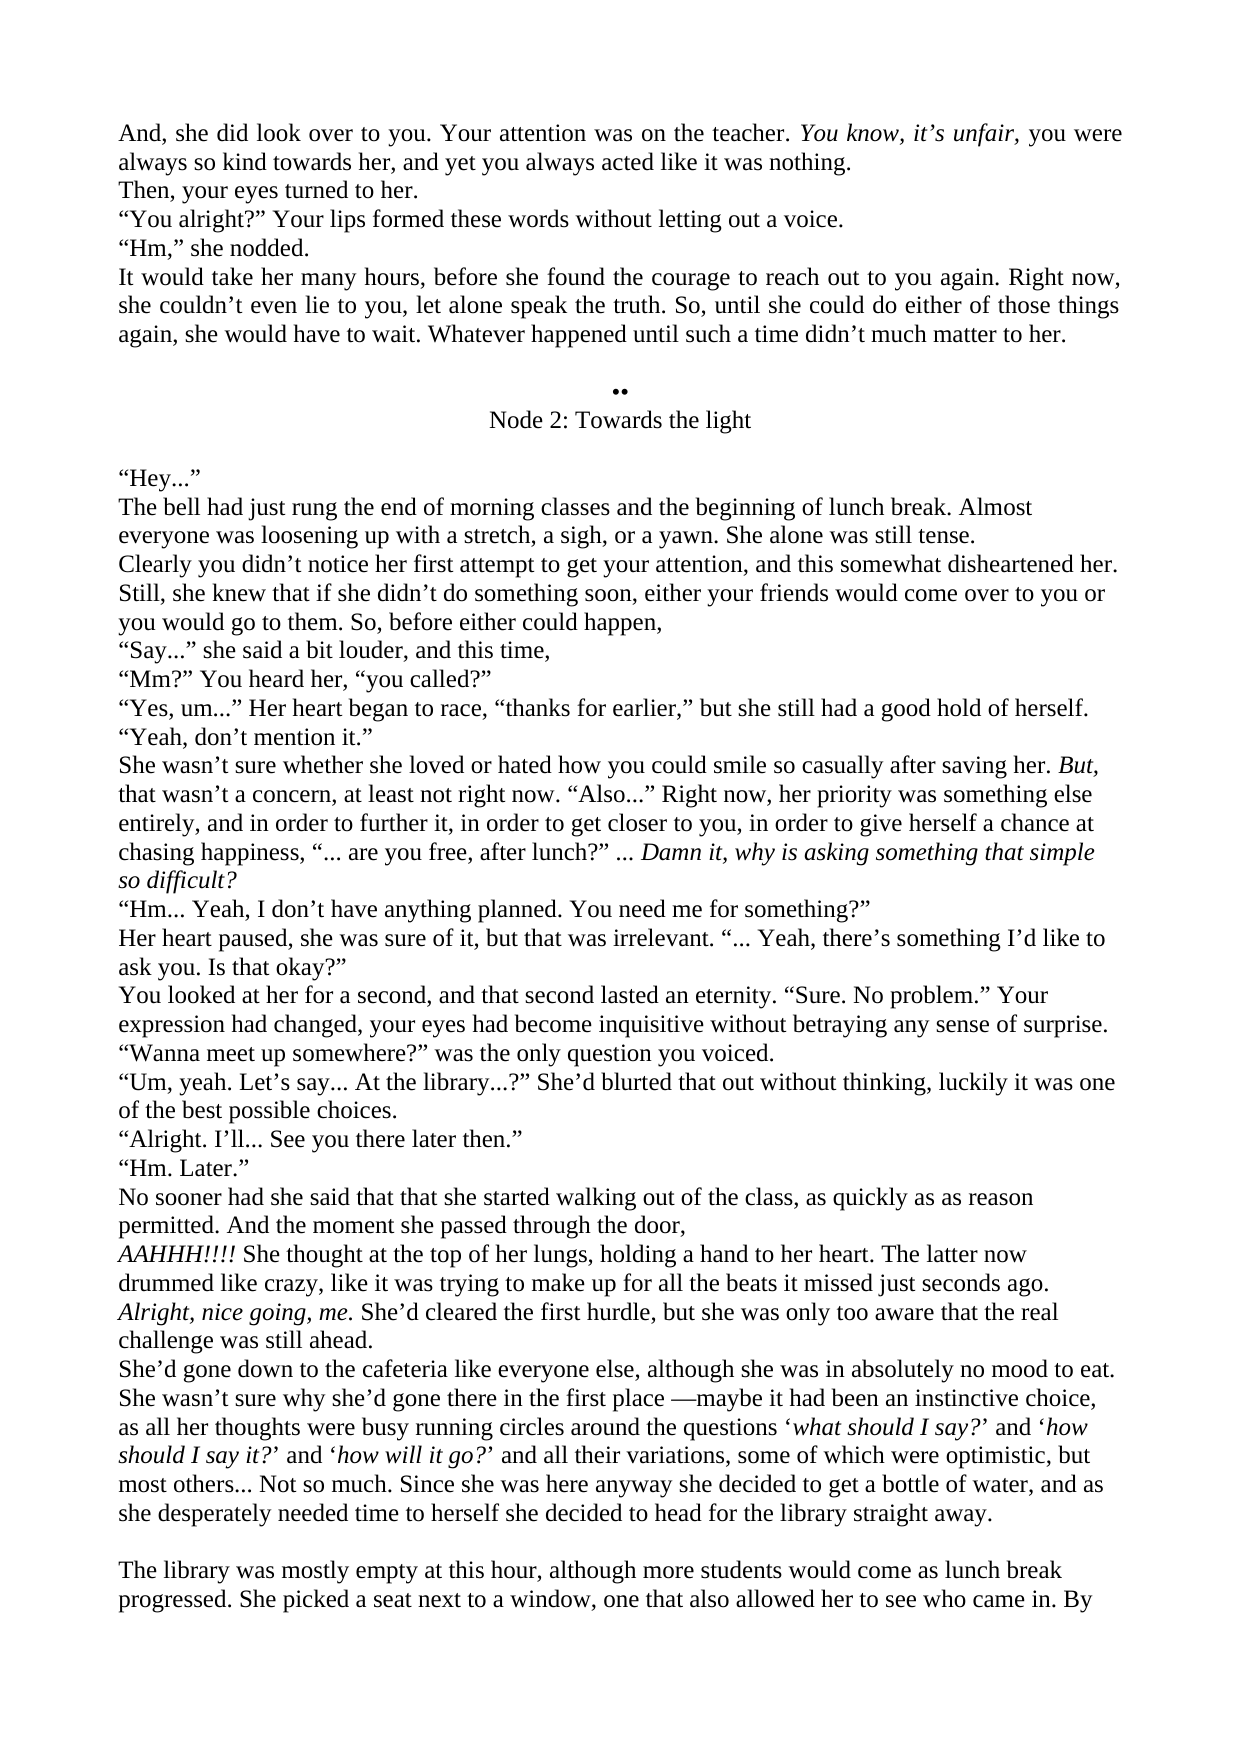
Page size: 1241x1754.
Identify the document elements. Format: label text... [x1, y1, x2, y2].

text “Hey...” [118, 463, 1122, 492]
text “Hm... Yeah, I don’t have anything planned. You need me for something?” [118, 894, 1122, 923]
text She wasn’t sure whether she loved or hated how you could smile so casually after saving her. But, that wasn’t a concern, at least not right now. “Also...” Right now, her priority was something else entirely, and in order to further it, in order to get closer to you, in order to give herself a chance at chasing happiness, “... are you free, after lunch?” ... Damn it, why is asking something that simple so difficult? [118, 751, 1122, 894]
text “Yeah, don’t mention it.” [118, 722, 1122, 751]
text “Alright. I’ll... See you there later then.” [118, 1124, 1122, 1153]
text “Say...” she said a bit louder, and this time, [118, 636, 1122, 664]
text “Hm,” she nodded. [118, 233, 1122, 262]
text “You alright?” Your lips formed these words without letting out a voice. [118, 204, 1122, 233]
text It would take her many hours, before she found the courage to reach out to you again. Right now, she couldn’t even lie to you, let alone speak the truth. So, until she could do either of those things again, she would have to wait. Whatever happened until such a time didn’t much matter to her. [118, 262, 1122, 348]
text The bell had just rung the end of morning classes and the beginning of lunch break. Almost everyone was loosening up with a stretch, a sigh, or a yawn. She alone was still tense. [118, 492, 1122, 549]
text “Um, yeah. Let’s say... At the library...?” She’d blurted that out without thinking, luckily it was one of the best possible choices. [118, 1067, 1122, 1124]
text And, she did look over to you. Your attention was on the teacher. You know, it’s unfair, you were always so kind towards her, and yet you always acted like it was nothing. [118, 118, 1122, 176]
text Clearly you didn’t notice her first attempt to get your attention, and this somewhat disheartened her. Still, she knew that if she didn’t do something soon, either your friends would come over to you or you would go to them. So, before either could happen, [118, 549, 1122, 636]
text “Mm?” You heard her, “you called?” [118, 664, 1122, 693]
text •• [118, 377, 1122, 406]
text “Yes, um...” Her heart began to race, “thanks for earlier,” but she still had a good hold of herself. [118, 693, 1122, 722]
text Her heart paused, she was sure of it, but that was irrelevant. “... Yeah, there’s something I’d like to ask you. Is that okay?” [118, 923, 1122, 981]
text The library was mostly empty at this hour, although more students would come as lunch break progressed. She picked a seat next to a window, one that also allowed her to see who came in. By [118, 1556, 1122, 1613]
text “Hm. Later.” [118, 1153, 1122, 1182]
text Node 2: Towards the light [118, 406, 1122, 434]
text AAHHH!!!! She thought at the top of her lungs, holding a hand to her heart. The latter now drummed like crazy, like it was trying to make up for all the beats it missed just seconds ago. Alright, nice going, me. She’d cleared the first hurdle, but she was only too aware that the real challenge was still ahead. [118, 1239, 1122, 1354]
text She’d gone down to the cafeteria like everyone else, although she was in absolutely no mood to eat. She wasn’t sure why she’d gone there in the first place —maybe it had been an instinctive choice, as all her thoughts were busy running circles around the questions ‘what should I say?’ and ‘how should I say it?’ and ‘how will it go?’ and all their variations, some of which were optimistic, but most others... Not so much. Since she was here anyway she decided to get a bottle of water, and as she desperately needed time to herself she decided to head for the library straight away. [118, 1354, 1122, 1527]
text Then, your eyes turned to her. [118, 176, 1122, 204]
text You looked at her for a second, and that second lasted an eternity. “Sure. No problem.” Your expression had changed, your eyes had become inquisitive without betraying any sense of surprise. “Wanna meet up somewhere?” was the only question you voiced. [118, 981, 1122, 1067]
text No sooner had she said that that she started walking out of the class, as quickly as as reason permitted. And the moment she passed through the door, [118, 1182, 1122, 1239]
